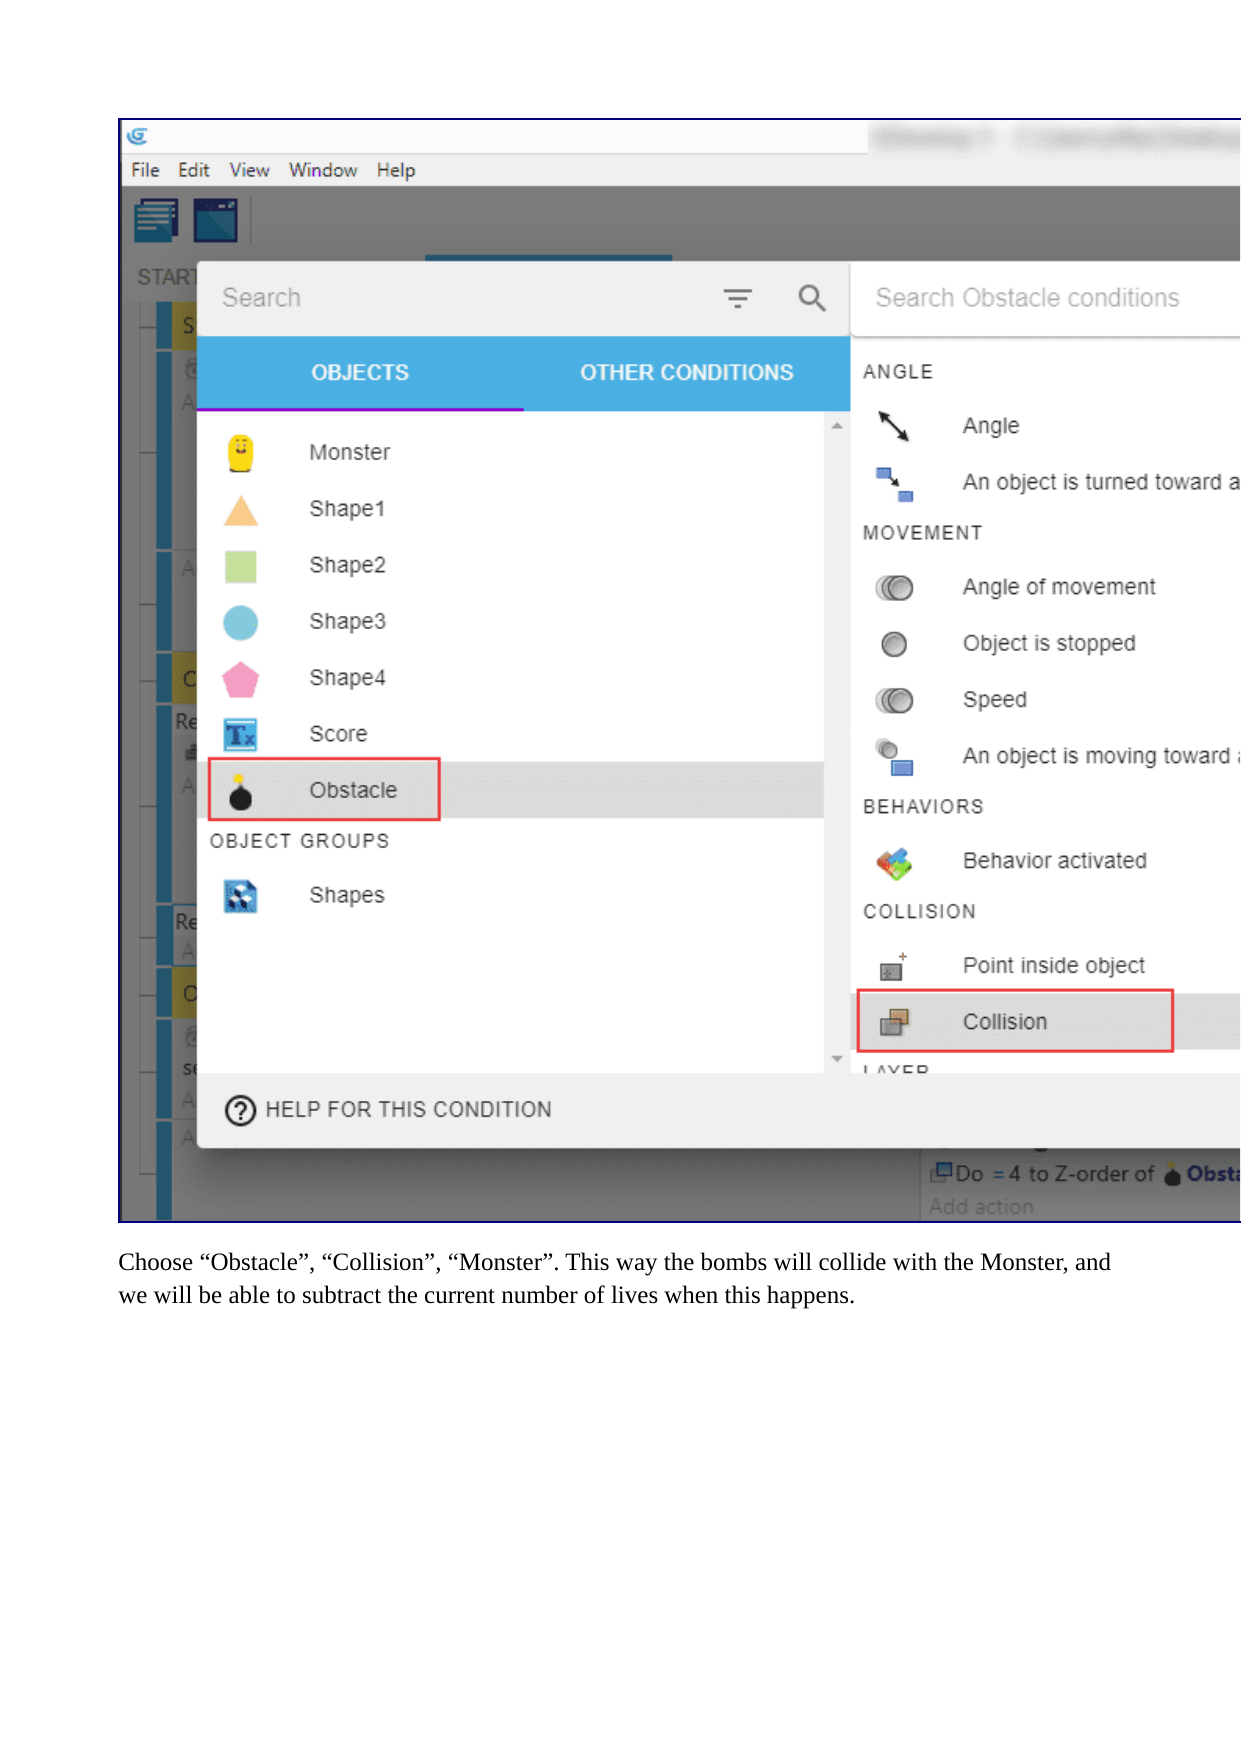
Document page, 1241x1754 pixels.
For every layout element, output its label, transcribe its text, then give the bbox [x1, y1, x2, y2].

text Choose “Obstacle”, “Collision”, “Monster”. This way the bombs will collide with the Monster, and we will be able to subtract the current number of lives when this happens. [118, 1247, 1122, 1309]
picture [120, 120, 1241, 1221]
